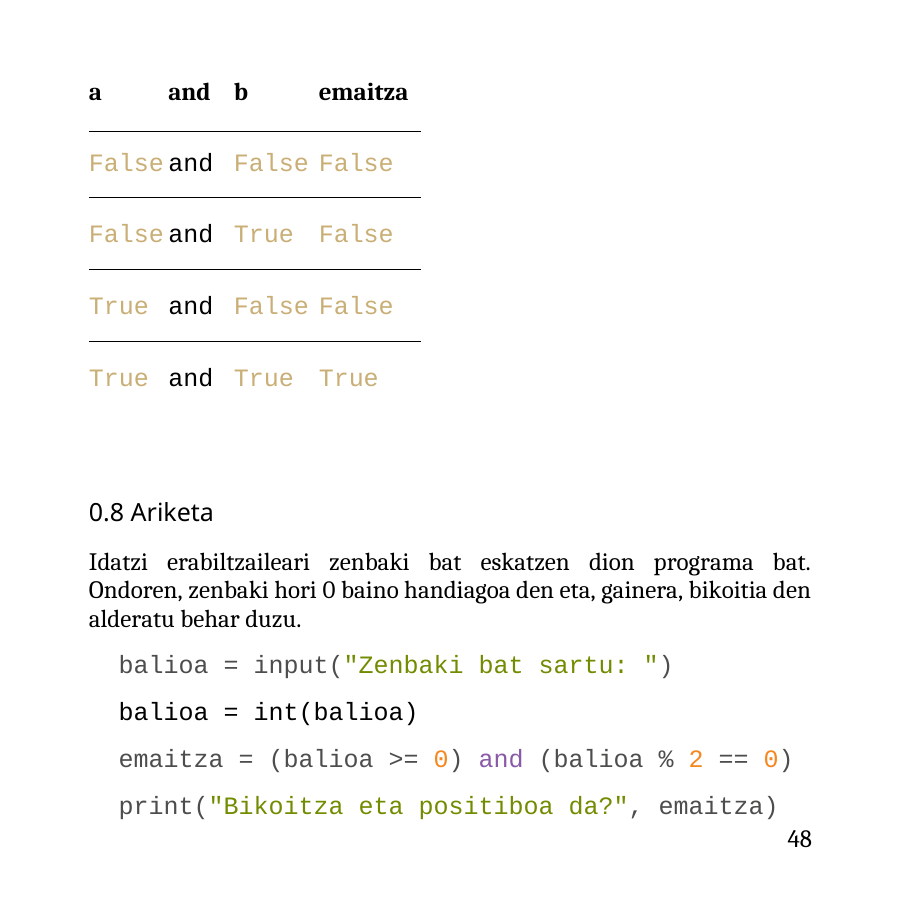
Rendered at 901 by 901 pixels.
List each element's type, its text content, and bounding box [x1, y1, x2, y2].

table_cell True [89, 270, 168, 341]
text emaitza = (balioa >= 0) and (balioa % 2 == 0) [118, 747, 811, 775]
table_cell and [168, 270, 234, 341]
table_header a [89, 59, 168, 131]
table_cell and [168, 342, 234, 413]
table_cell True [234, 342, 318, 413]
table_cell True [234, 198, 318, 269]
table_cell and [168, 132, 234, 197]
table_cell False [234, 132, 318, 197]
text balioa = int(balioa) [118, 700, 811, 728]
table_header b [234, 59, 318, 131]
table_cell False [319, 270, 421, 341]
table_cell and [168, 198, 234, 269]
table_cell False [89, 198, 168, 269]
table_cell False [319, 132, 421, 197]
table_cell False [89, 132, 168, 197]
table_cell True [319, 342, 421, 413]
table_cell False [234, 270, 318, 341]
text balioa = input("Zenbaki bat sartu: ") [118, 653, 811, 681]
table_cell False [319, 198, 421, 269]
table_header emaitza [319, 59, 421, 131]
text print("Bikoitza eta positiboa da?", emaitza) [118, 794, 811, 822]
text Idatzi erabiltzaileari zenbaki bat eskatzen dion programa bat. Ondoren, zenbaki hori 0 baino handiagoa den eta, gainera, bikoitia den alderatu behar duzu. [89, 548, 811, 634]
table_cell True [89, 342, 168, 413]
text 0.8 Ariketa [89, 495, 811, 529]
table_header and [168, 59, 234, 131]
